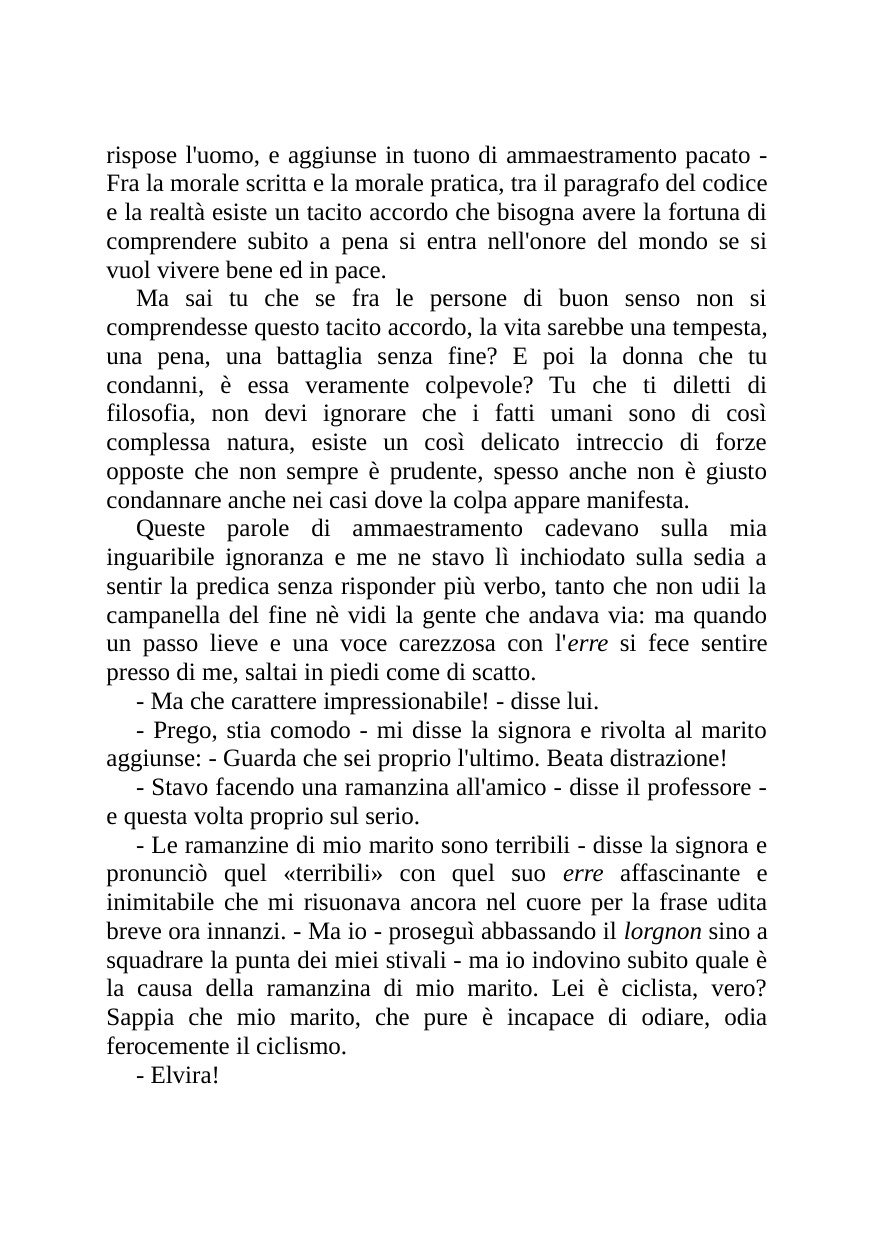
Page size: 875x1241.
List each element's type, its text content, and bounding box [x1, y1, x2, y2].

text - Prego, stia comodo - mi disse la signora e rivolta al marito aggiunse: - Guarda che sei proprio l'ultimo. Beata distrazione! [106, 715, 768, 772]
text - Ma che carattere impressionabile! - disse lui. [106, 686, 768, 715]
text Queste parole di ammaestramento cadevano sulla mia inguaribile ignoranza e me ne stavo lì inchiodato sulla sedia a sentir la predica senza risponder più verbo, tanto che non udii la campanella del fine nè vidi la gente che andava via: ma quando un passo lieve e una voce carezzosa con l'erre si fece sentire presso di me, saltai in piedi come di scatto. [106, 513, 768, 686]
text - rispose l'uomo, e aggiunse in tuono di ammaestramento pacato - Fra la morale scritta e la morale pratica, tra il paragrafo del codice e la realtà esiste un tacito accordo che bisogna avere la fortuna di comprendere subito a pena si entra nell'onore del mondo se si vuol vivere bene ed in pace. [106, 140, 768, 283]
text Ma sai tu che se fra le persone di buon senso non si comprendesse questo tacito accordo, la vita sarebbe una tempesta, una pena, una battaglia senza fine? E poi la donna che tu condanni, è essa veramente colpevole? Tu che ti diletti di filosofia, non devi ignorare che i fatti umani sono di così complessa natura, esiste un così delicato intreccio di forze opposte che non sempre è prudente, spesso anche non è giusto condannare anche nei casi dove la colpa appare manifesta. [106, 283, 768, 513]
text - Le ramanzine di mio marito sono terribili - disse la signora e pronunciò quel «terribili» con quel suo erre affascinante e inimitabile che mi risuonava ancora nel cuore per la frase udita breve ora innanzi. - Ma io - proseguì abbassando il lorgnon sino a squadrare la punta dei miei stivali - ma io indovino subito quale è la causa della ramanzina di mio marito. Lei è ciclista, vero? Sappia che mio marito, che pure è incapace di odiare, odia ferocemente il ciclismo. [106, 830, 768, 1060]
text - Stavo facendo una ramanzina all'amico - disse il professore - e questa volta proprio sul serio. [106, 772, 768, 830]
text - Elvira! [106, 1060, 768, 1088]
